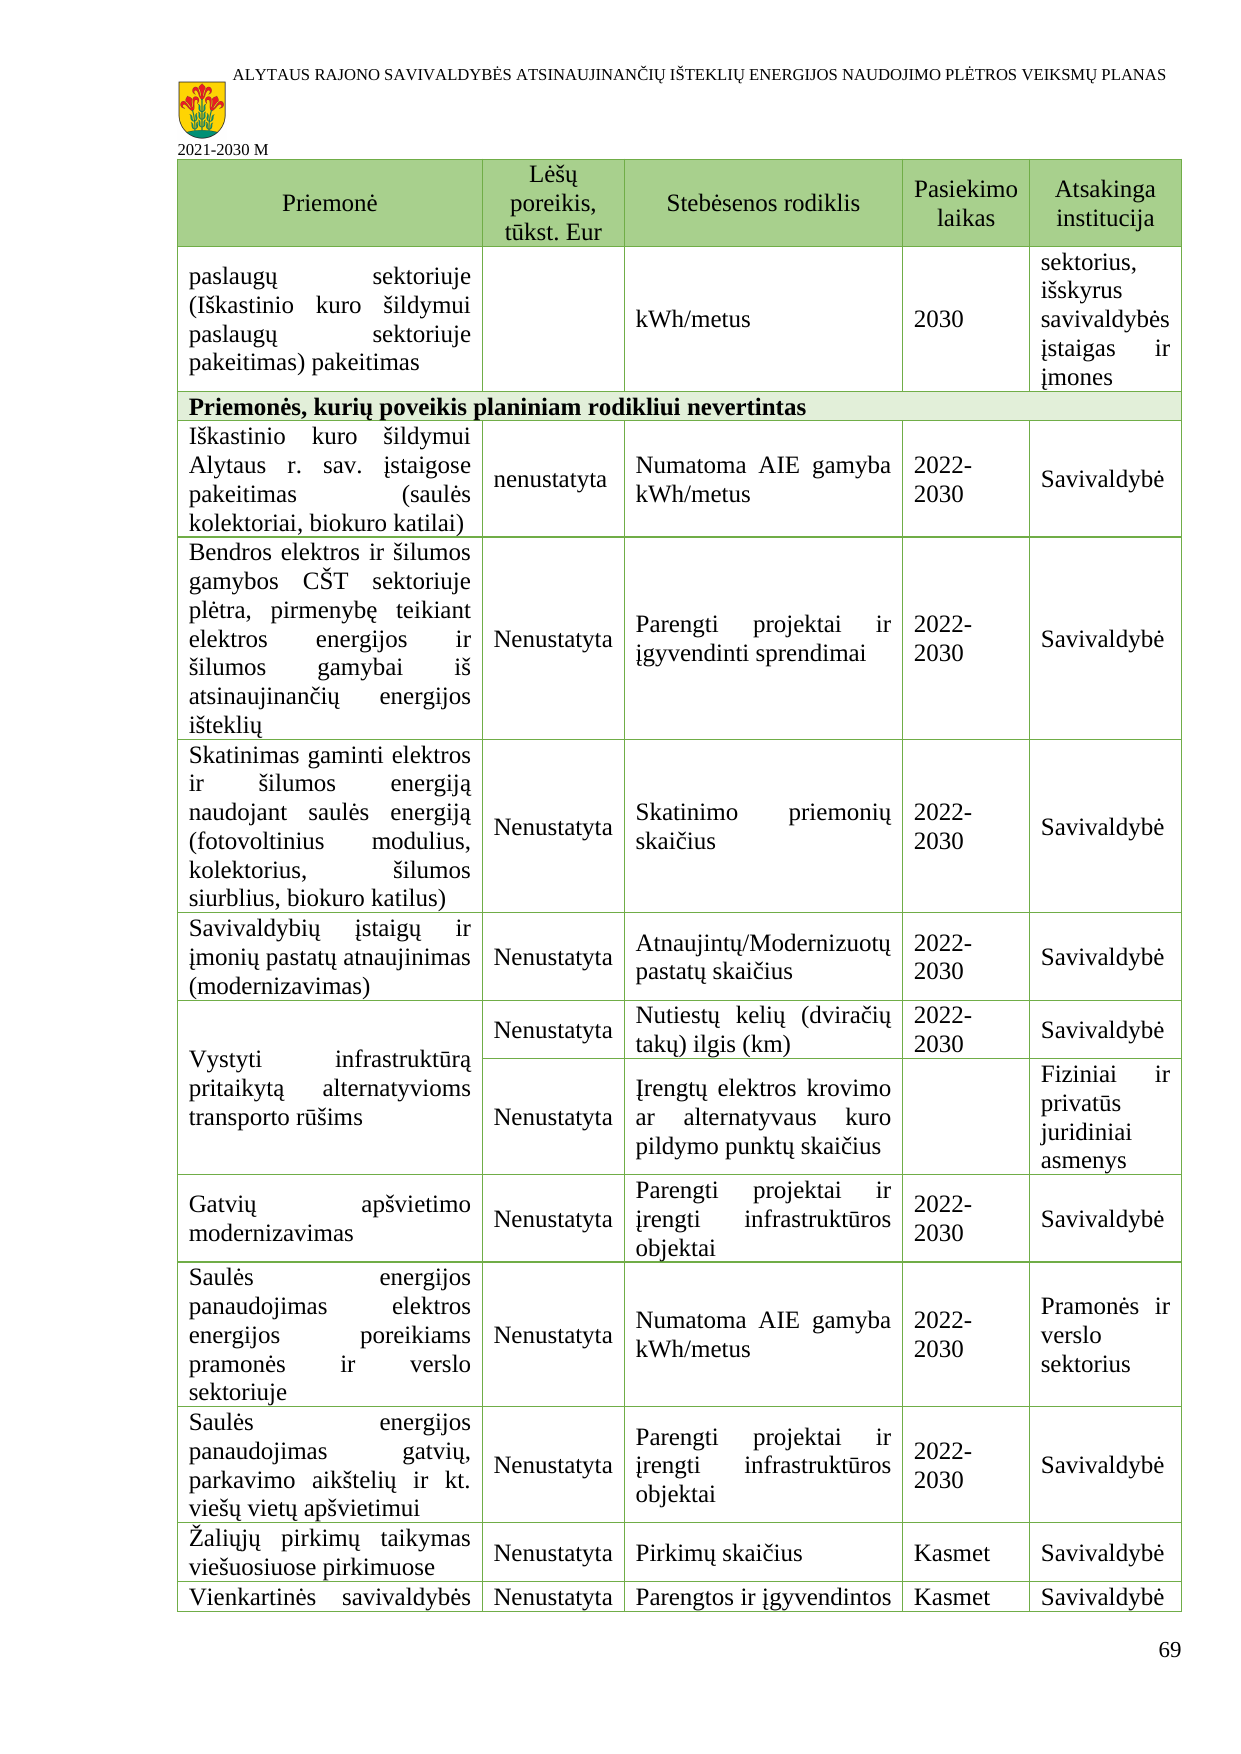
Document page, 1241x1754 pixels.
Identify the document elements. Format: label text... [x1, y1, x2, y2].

table_cell Kasmet [903, 1582, 1029, 1611]
table_cell [903, 1059, 1029, 1174]
table_cell Įrengtų elektros krovimo ar alternatyvaus kuro pildymo punktų skaičius [625, 1059, 902, 1174]
table_cell Savivaldybių įstaigų ir įmonių pastatų atnaujinimas (modernizavimas) [178, 913, 482, 999]
table_cell Savivaldybė [1030, 1175, 1181, 1261]
table_cell Numatoma AIE gamyba kWh/metus [625, 421, 902, 536]
table_cell 2022-2030 [903, 538, 1029, 739]
table_cell Parengti projektai ir įrengti infrastruktūros objektai [625, 1175, 902, 1261]
table_cell 2022-2030 [903, 1407, 1029, 1522]
table_cell 2022-2030 [903, 421, 1029, 536]
table_cell 2022-2030 [903, 1001, 1029, 1058]
table_cell Vystyti infrastruktūrą pritaikytą alternatyvioms transporto rūšims [178, 1001, 482, 1174]
table_cell Savivaldybė [1030, 1001, 1181, 1058]
table_cell Vienkartinės savivaldybės [178, 1582, 482, 1611]
table_cell kWh/metus [625, 247, 902, 391]
table_cell Gatvių apšvietimo modernizavimas [178, 1175, 482, 1261]
table_cell Nenustatyta [483, 740, 624, 912]
table_cell Saulės energijos panaudojimas gatvių, parkavimo aikštelių ir kt. viešų vietų apšvietimui [178, 1407, 482, 1522]
table_cell nenustatyta [483, 421, 624, 536]
table_cell [483, 247, 624, 391]
table_cell Atnaujintų/Modernizuotų pastatų skaičius [625, 913, 902, 999]
table_cell Nenustatyta [483, 1263, 624, 1406]
table_cell sektorius, išskyrus savivaldybės įstaigas ir įmones [1030, 247, 1181, 391]
table_cell 2030 [903, 247, 1029, 391]
table_cell Kasmet [903, 1523, 1029, 1581]
table_cell Savivaldybė [1030, 1523, 1181, 1581]
table_header Stebėsenos rodiklis [625, 160, 902, 246]
table_cell Nenustatyta [483, 913, 624, 999]
table_cell Priemonės, kurių poveikis planiniam rodikliui nevertintas [178, 392, 1181, 420]
table_cell Savivaldybė [1030, 1407, 1181, 1522]
table_cell 2022-2030 [903, 740, 1029, 912]
table_cell Iškastinio kuro šildymui Alytaus r. sav. įstaigose pakeitimas (saulės kolektoriai, biokuro katilai) [178, 421, 482, 536]
table_cell Numatoma AIE gamyba kWh/metus [625, 1263, 902, 1406]
table_cell Skatinimas gaminti elektros ir šilumos energiją naudojant saulės energiją (fotovoltinius modulius, kolektorius, šilumos siurblius, biokuro katilus) [178, 740, 482, 912]
table_cell Nenustatyta [483, 538, 624, 739]
table_cell Saulės energijos panaudojimas elektros energijos poreikiams pramonės ir verslo sektoriuje [178, 1263, 482, 1406]
table_cell Parengti projektai ir įrengti infrastruktūros objektai [625, 1407, 902, 1522]
table_cell Bendros elektros ir šilumos gamybos CŠT sektoriuje plėtra, pirmenybę teikiant elektros energijos ir šilumos gamybai iš atsinaujinančių energijos išteklių [178, 538, 482, 739]
table_cell Parengti projektai ir įgyvendinti sprendimai [625, 538, 902, 739]
table_cell Savivaldybė [1030, 538, 1181, 739]
table_cell Žaliųjų pirkimų taikymas viešuosiuose pirkimuose [178, 1523, 482, 1581]
table_cell Nenustatyta [483, 1001, 624, 1058]
table_cell Pirkimų skaičius [625, 1523, 902, 1581]
table_header Atsakinga institucija [1030, 160, 1181, 246]
table_cell Savivaldybė [1030, 1582, 1181, 1611]
table_cell Fiziniai ir privatūs juridiniai asmenys [1030, 1059, 1181, 1174]
table_cell Savivaldybė [1030, 913, 1181, 999]
table_cell 2022-2030 [903, 1263, 1029, 1406]
table_cell paslaugų sektoriuje (Iškastinio kuro šildymui paslaugų sektoriuje pakeitimas) pakeitimas [178, 247, 482, 391]
table_cell Nenustatyta [483, 1175, 624, 1261]
table_cell Parengtos ir įgyvendintos [625, 1582, 902, 1611]
table_cell Nenustatyta [483, 1582, 624, 1611]
table_cell Nenustatyta [483, 1407, 624, 1522]
table_header Lėšų poreikis, tūkst. Eur [483, 160, 624, 246]
table_cell Nenustatyta [483, 1523, 624, 1581]
table_cell Pramonės ir verslo sektorius [1030, 1263, 1181, 1406]
table_cell Nenustatyta [483, 1059, 624, 1174]
table_cell Skatinimo priemonių skaičius [625, 740, 902, 912]
table_cell 2022-2030 [903, 1175, 1029, 1261]
table_header Pasiekimo laikas [903, 160, 1029, 246]
table_cell Savivaldybė [1030, 740, 1181, 912]
table_cell 2022-2030 [903, 913, 1029, 999]
table_header Priemonė [178, 160, 482, 246]
table_cell Savivaldybė [1030, 421, 1181, 536]
table_cell Nutiestų kelių (dviračių takų) ilgis (km) [625, 1001, 902, 1058]
